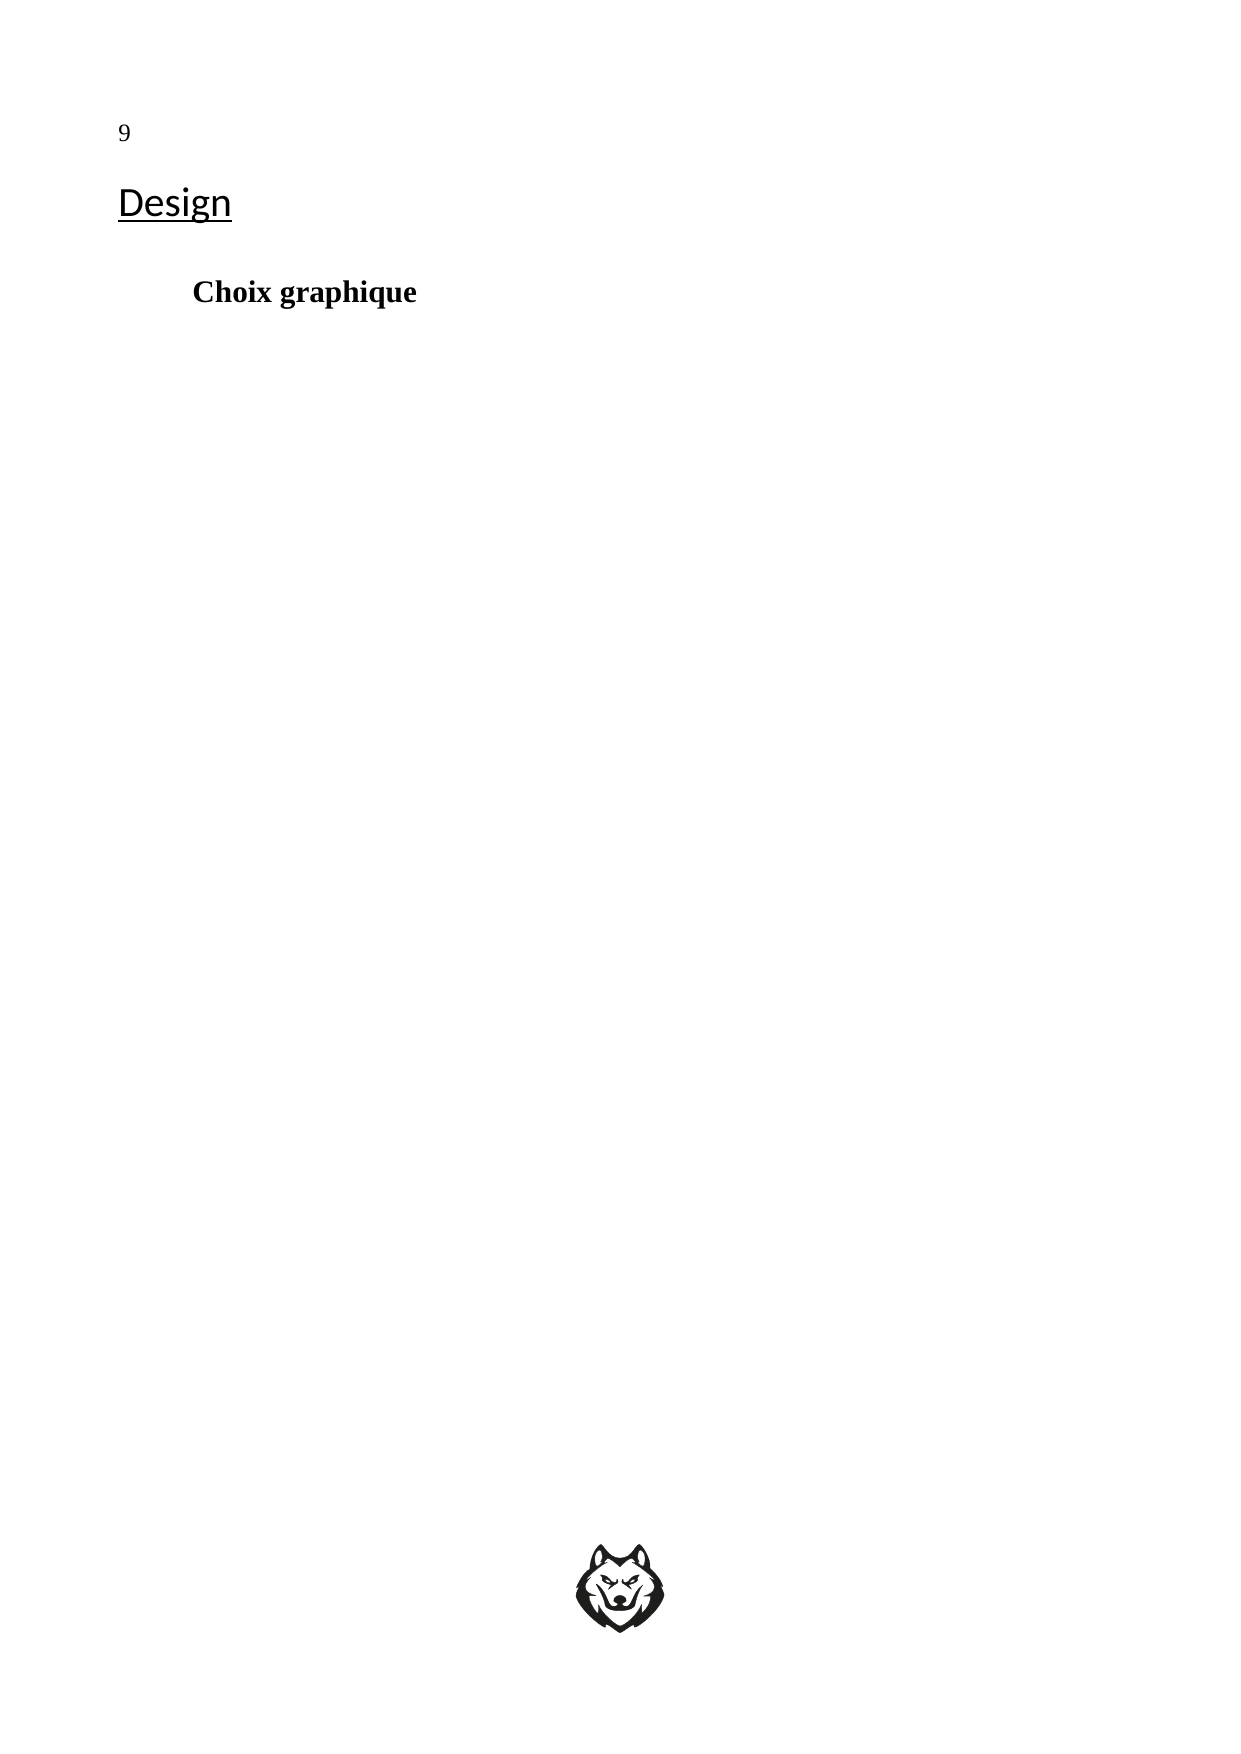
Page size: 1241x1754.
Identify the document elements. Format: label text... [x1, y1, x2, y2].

text Design [118, 176, 1122, 227]
text Choix graphique [192, 273, 1122, 309]
